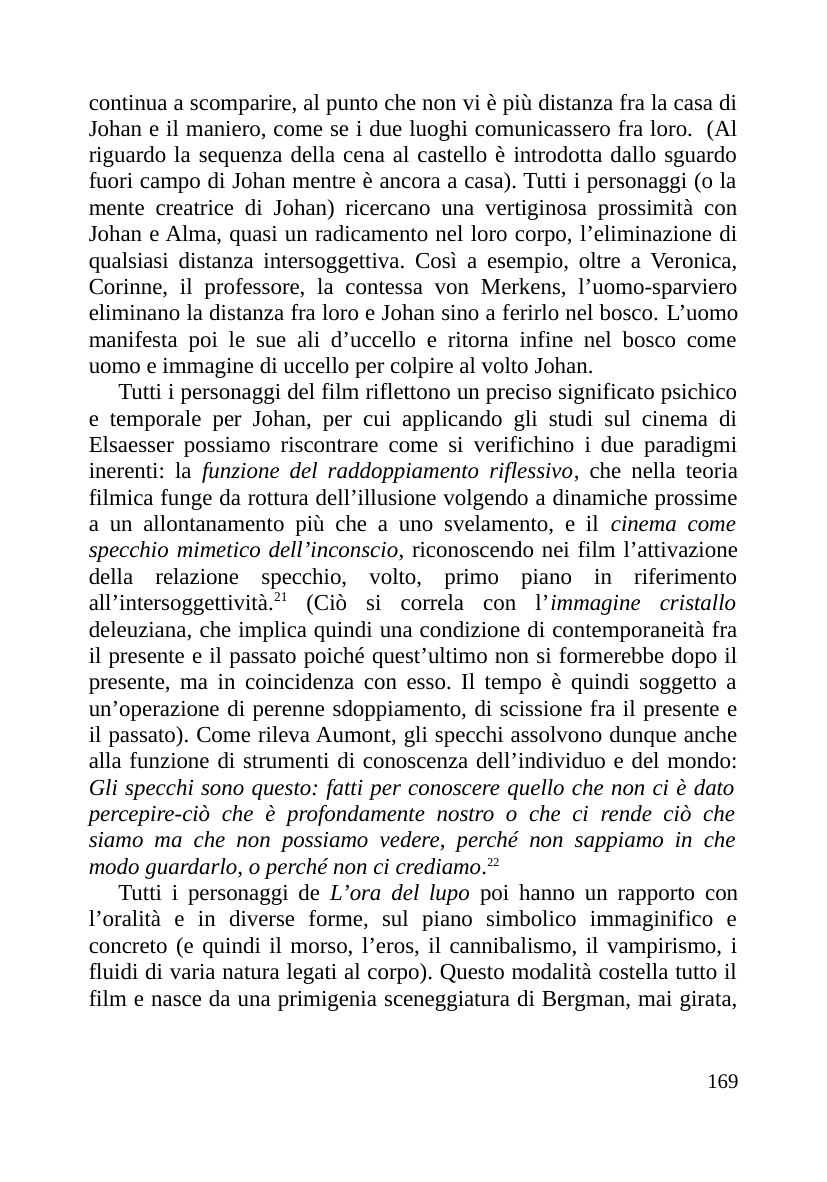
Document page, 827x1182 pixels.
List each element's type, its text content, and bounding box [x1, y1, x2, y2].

text Tutti i personaggi del film riflettono un preciso significato psichico e temporale per Johan, per cui applicando gli studi sul cinema di Elsaesser possiamo riscontrare come si verifichino i due paradigmi inerenti: la funzione del raddoppiamento riflessivo, che nella teoria filmica funge da rottura dell’illusione volgendo a dinamiche prossime a un allontanamento più che a uno svelamento, e il cinema come specchio mimetico dell’inconscio, riconoscendo nei film l’attivazione della relazione specchio, volto, primo piano in riferimento all’intersoggettività.21 (Ciò si correla con l’immagine cristallo deleuziana, che implica quindi una condizione di contemporaneità fra il presente e il passato poiché quest’ultimo non si formerebbe dopo il presente, ma in coincidenza con esso. Il tempo è quindi soggetto a un’operazione di perenne sdoppiamento, di scissione fra il presente e il passato). Come rileva Aumont, gli specchi assolvono dunque anche alla funzione di strumenti di conoscenza dell’individuo e del mondo: Gli specchi sono questo: fatti per conoscere quello che non ci è dato percepire-ciò che è profondamente nostro o che ci rende ciò che siamo ma che non possiamo vedere, perché non sappiamo in che modo guardarlo, o perché non ci crediamo.22 [88, 378, 738, 879]
text Tutti i personaggi de L’ora del lupo poi hanno un rapporto con l’oralità e in diverse forme, sul piano simbolico immaginifico e concreto (e quindi il morso, l’eros, il cannibalismo, il vampirismo, i fluidi di varia natura legati al corpo). Questo modalità costella tutto il film e nasce da una primigenia sceneggiatura di Bergman, mai girata, [88, 879, 738, 1011]
text continua a scomparire, al punto che non vi è più distanza fra la casa di Johan e il maniero, come se i due luoghi comunicassero fra loro. (Al riguardo la sequenza della cena al castello è introdotta dallo sguardo fuori campo di Johan mentre è ancora a casa). Tutti i personaggi (o la mente creatrice di Johan) ricercano una vertiginosa prossimità con Johan e Alma, quasi un radicamento nel loro corpo, l’eliminazione di qualsiasi distanza intersoggettiva. Così a esempio, oltre a Veronica, Corinne, il professore, la contessa von Merkens, l’uomo-sparviero eliminano la distanza fra loro e Johan sino a ferirlo nel bosco. L’uomo manifesta poi le sue ali d’uccello e ritorna infine nel bosco come uomo e immagine di uccello per colpire al volto Johan. [88, 88, 738, 378]
